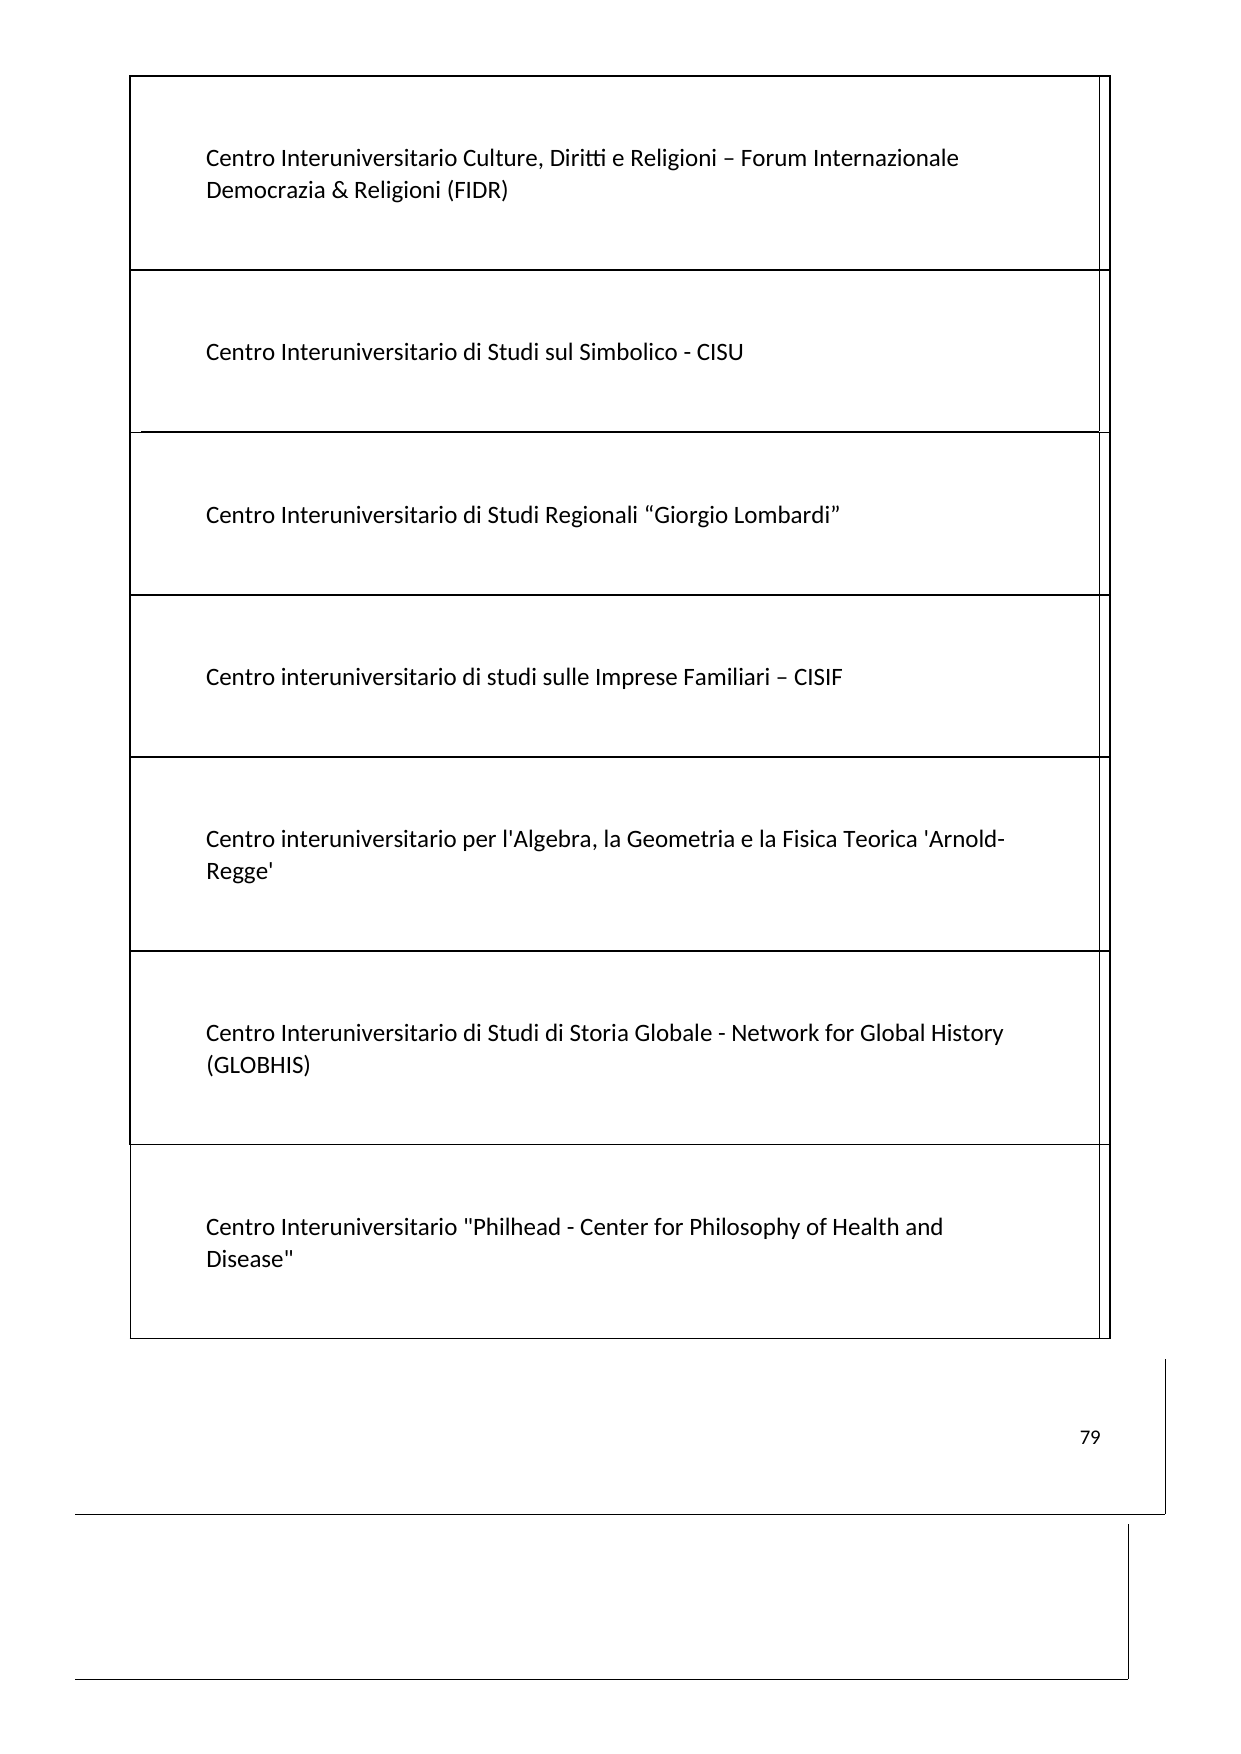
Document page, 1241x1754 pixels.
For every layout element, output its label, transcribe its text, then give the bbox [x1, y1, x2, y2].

table_cell Centro interuniversitario di studi sulle Imprese Familiari – CISIF [131, 596, 1099, 756]
table_cell [1100, 433, 1109, 594]
table_cell Centro Interuniversitario di Studi Regionali “Giorgio Lombardi” [131, 433, 1099, 594]
table_cell Centro Interuniversitario "Philhead - Center for Philosophy of Health and Disease" [131, 1145, 1099, 1338]
table_cell Centro Interuniversitario di Studi di Storia Globale - Network for Global History (GLOBHIS) [131, 952, 1099, 1144]
table_cell [1100, 596, 1109, 756]
table_cell [1100, 271, 1109, 431]
table_cell [1100, 1145, 1109, 1338]
table_cell Centro interuniversitario per l'Algebra, la Geometria e la Fisica Teorica 'Arnold-Regge' [131, 758, 1099, 950]
table_cell Centro Interuniversitario di Studi sul Simbolico - CISU [131, 271, 1099, 431]
table_cell Centro Interuniversitario Culture, Diritti e Religioni – Forum Internazionale Democrazia & Religioni (FIDR) [131, 77, 1099, 269]
